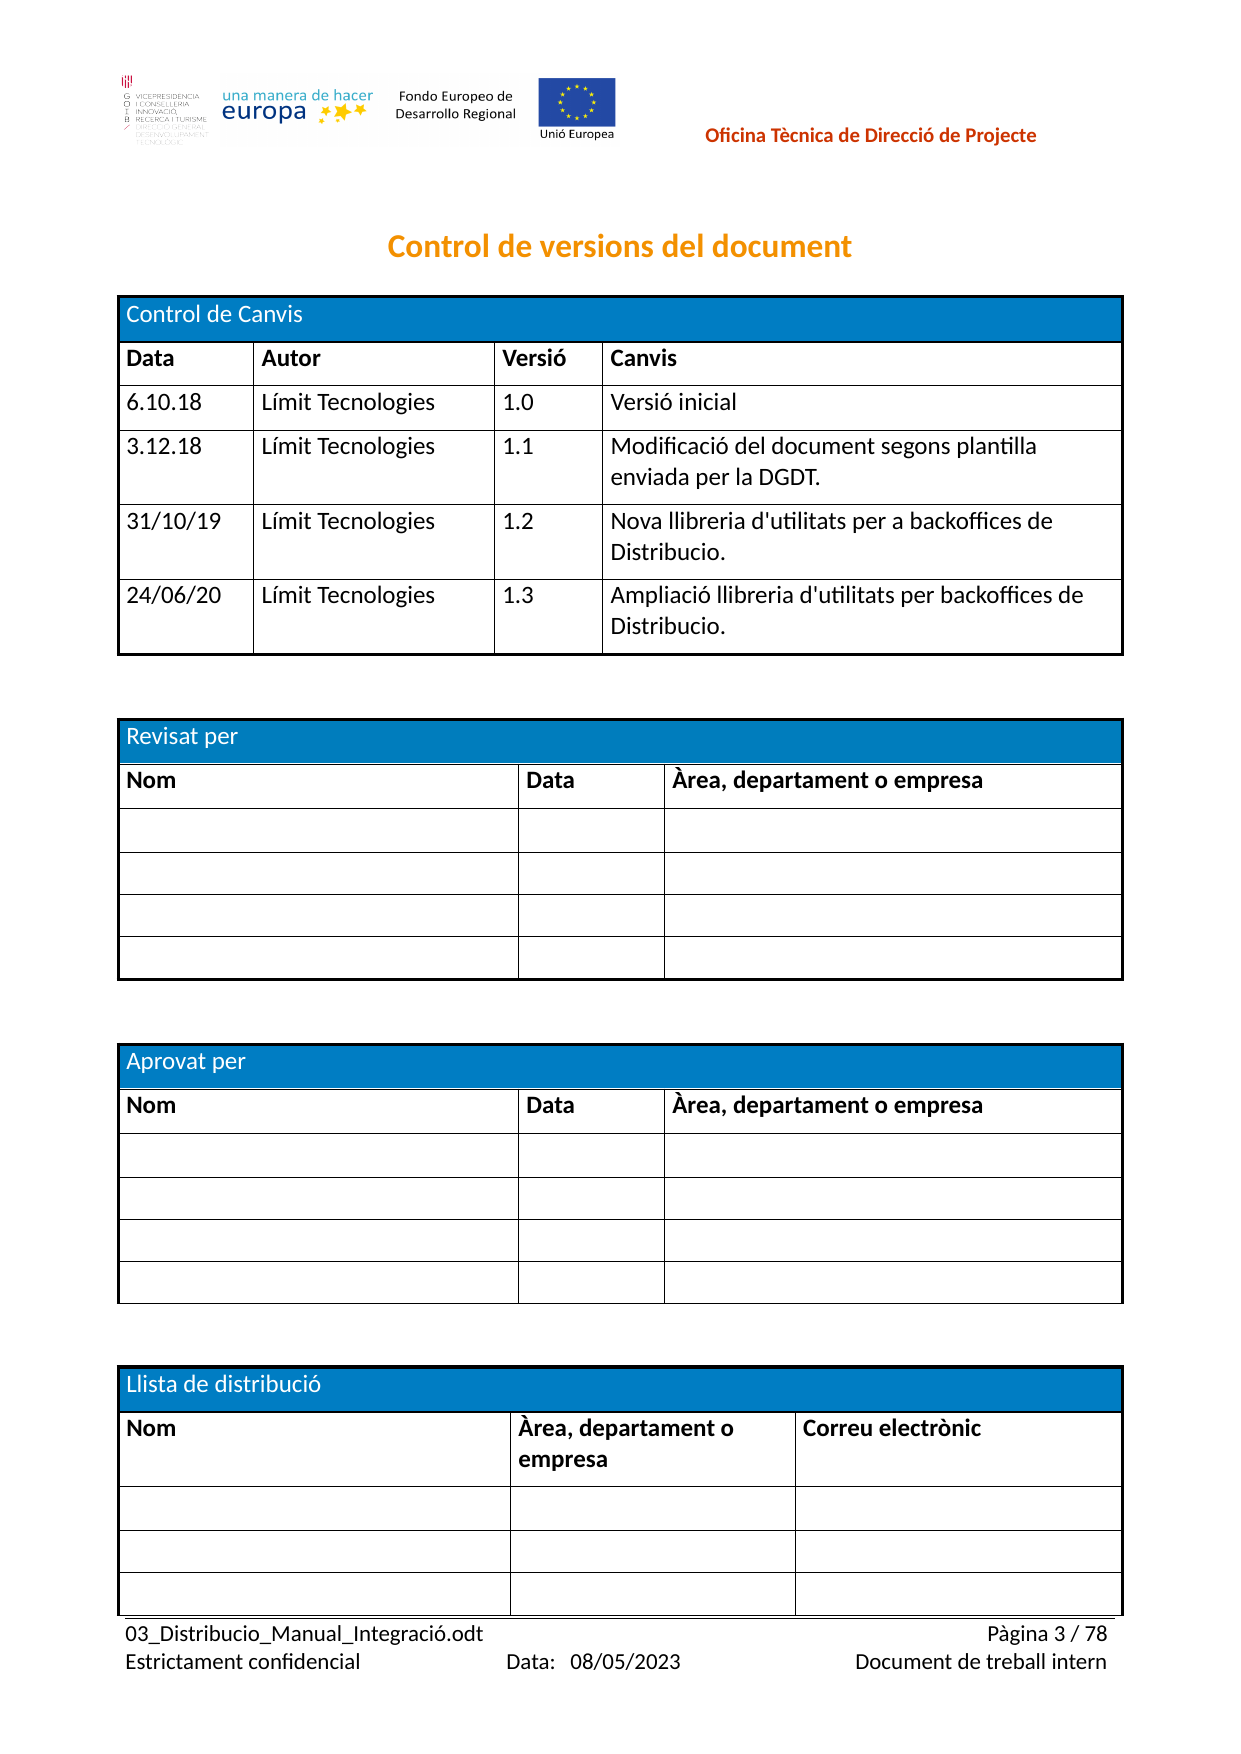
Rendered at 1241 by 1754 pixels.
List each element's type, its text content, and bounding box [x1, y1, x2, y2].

table_cell 3.12.18 [120, 431, 253, 504]
table_cell [120, 1531, 510, 1572]
table_header Revisat per [120, 721, 1121, 763]
table_cell 1.2 [495, 505, 602, 579]
table_cell 1.1 [495, 431, 602, 504]
table_cell [519, 895, 664, 936]
table_cell [796, 1531, 1121, 1572]
table_cell [665, 1134, 1121, 1177]
table_cell Data [519, 1090, 664, 1133]
table_cell [120, 1573, 510, 1614]
table_cell [665, 809, 1121, 852]
table_cell [120, 853, 518, 894]
table_cell [120, 1262, 518, 1303]
table_cell Nom [120, 765, 518, 808]
picture [219, 73, 621, 147]
table_cell [796, 1487, 1121, 1530]
table_cell [511, 1487, 795, 1530]
table_cell [665, 853, 1121, 894]
table_cell [665, 1178, 1121, 1219]
table_cell Àrea, departament o empresa [665, 765, 1121, 808]
table_cell Nom [120, 1413, 510, 1486]
table_cell Versió inicial [603, 386, 1121, 429]
table_cell [665, 895, 1121, 936]
table_cell [120, 1487, 510, 1530]
table_cell [519, 853, 664, 894]
table_cell [120, 937, 518, 978]
table_cell Àrea, departament o empresa [665, 1090, 1121, 1133]
table_header Aprovat per [120, 1046, 1121, 1088]
table_cell 24/06/20 [120, 580, 253, 653]
table_cell [519, 1134, 664, 1177]
table_cell Data [519, 765, 664, 808]
table_cell [120, 1134, 518, 1177]
table_cell 31/10/19 [120, 505, 253, 579]
subtitle Control de versions del document [118, 225, 1122, 266]
table_cell Nom [120, 1090, 518, 1133]
table_cell Ampliació llibreria d'utilitats per backoffices de Distribucio. [603, 580, 1121, 653]
picture [118, 73, 213, 147]
table_cell 6.10.18 [120, 386, 253, 429]
table_cell [511, 1531, 795, 1572]
table_cell [120, 1220, 518, 1261]
table_cell [665, 937, 1121, 978]
table_cell [120, 1178, 518, 1219]
table_header Control de Canvis [120, 298, 1121, 341]
table_cell Àrea, departament o empresa [511, 1413, 795, 1486]
table_cell Nova llibreria d'utilitats per a backoffices de Distribucio. [603, 505, 1121, 579]
table_cell [665, 1220, 1121, 1261]
table_cell [519, 937, 664, 978]
table_cell [511, 1573, 795, 1614]
table_cell Data [120, 343, 253, 385]
table_cell Canvis [603, 343, 1121, 385]
table_cell Límit Tecnologies [254, 505, 494, 579]
table_cell Versió [495, 343, 602, 385]
table_cell [519, 809, 664, 852]
table_cell 1.0 [495, 386, 602, 429]
table_cell Modificació del document segons plantilla enviada per la DGDT. [603, 431, 1121, 504]
table_cell [519, 1262, 664, 1303]
table_header Llista de distribució [120, 1369, 1121, 1411]
table_cell Correu electrònic [796, 1413, 1121, 1486]
table_cell Límit Tecnologies [254, 580, 494, 653]
table_cell [796, 1573, 1121, 1614]
table_cell [120, 895, 518, 936]
table_cell [665, 1262, 1121, 1303]
table_cell Límit Tecnologies [254, 386, 494, 429]
table_cell Límit Tecnologies [254, 431, 494, 504]
table_cell [120, 809, 518, 852]
table_cell [519, 1178, 664, 1219]
table_cell [519, 1220, 664, 1261]
table_cell 1.3 [495, 580, 602, 653]
table_cell Autor [254, 343, 494, 385]
